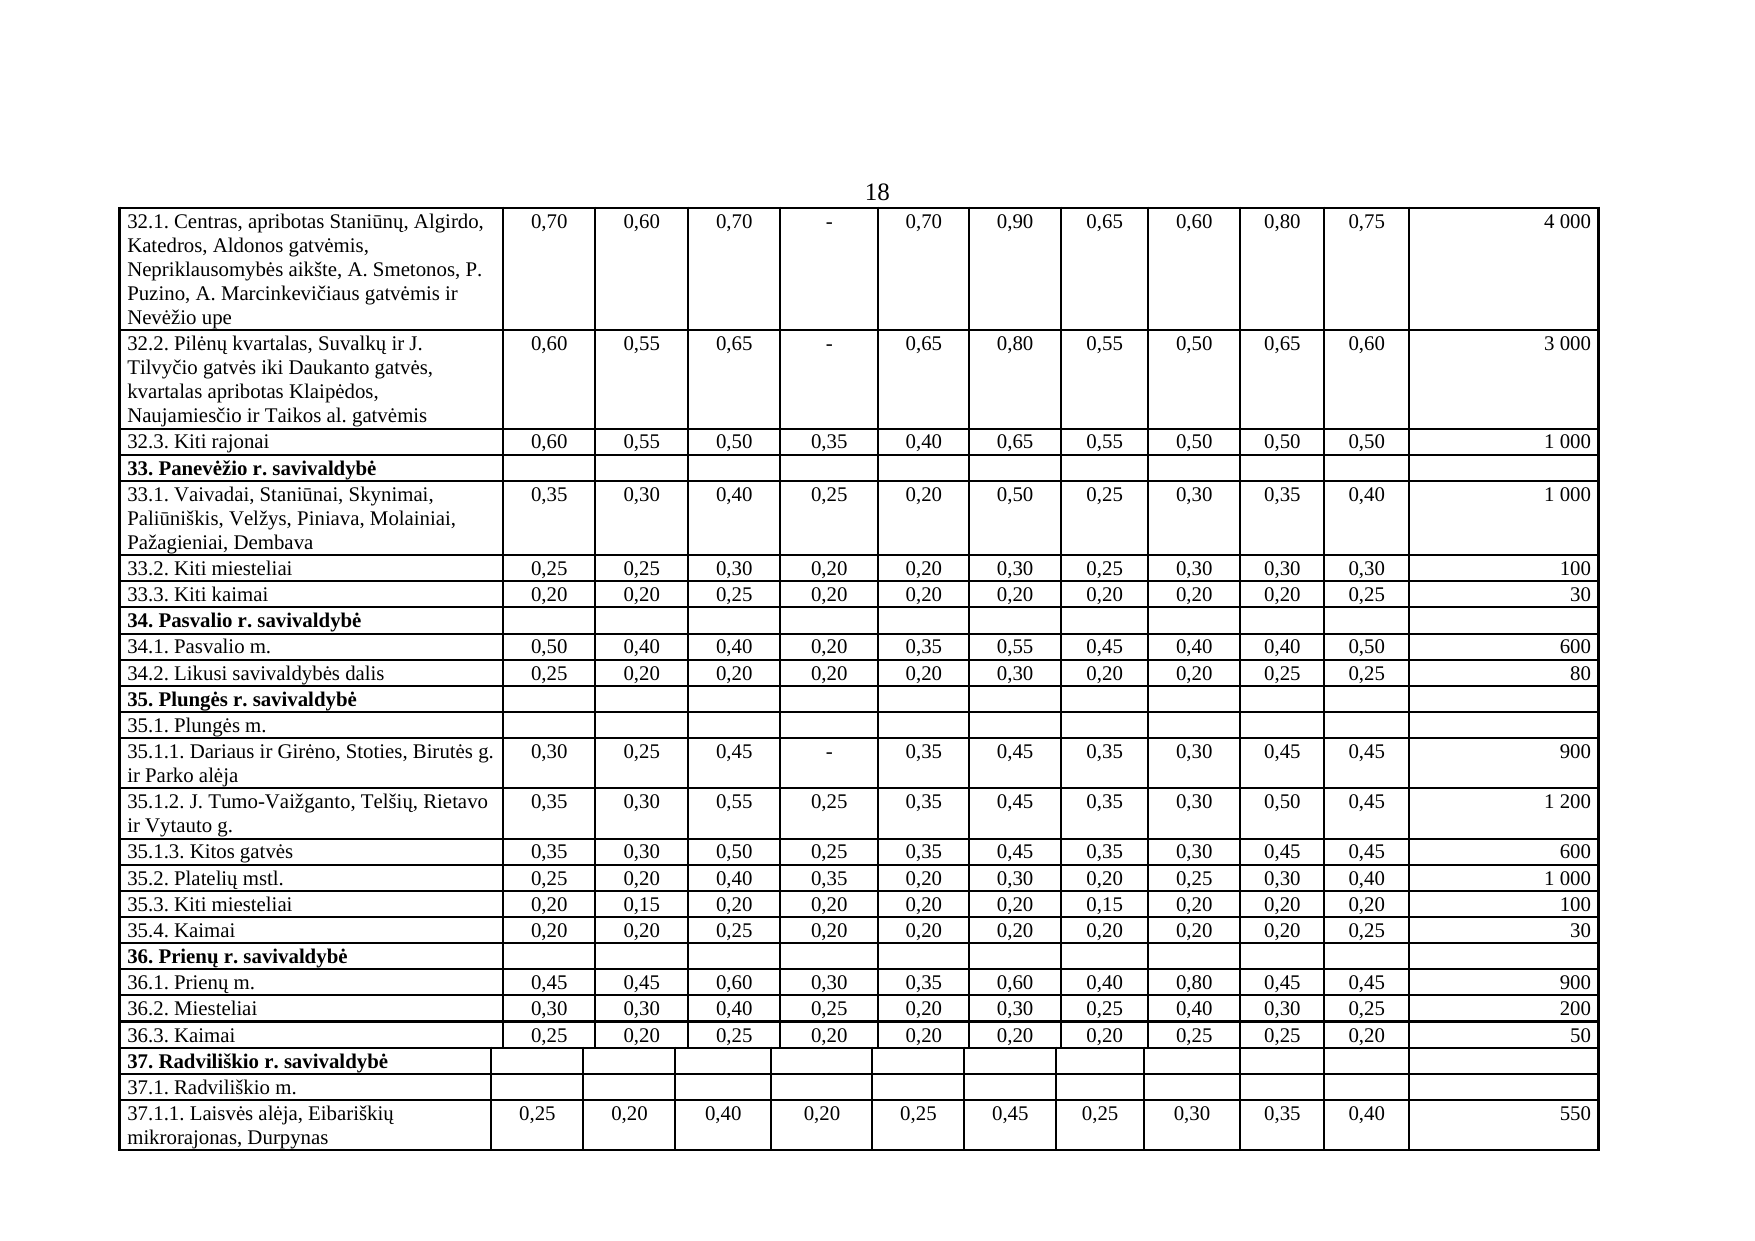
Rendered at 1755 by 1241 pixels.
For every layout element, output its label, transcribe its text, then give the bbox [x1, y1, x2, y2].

table_cell 0,35 [1062, 840, 1147, 863]
table_cell [689, 456, 779, 480]
table_cell 0,40 [1149, 996, 1239, 1020]
table_cell 0,60 [970, 970, 1060, 994]
table_cell 0,35 [504, 840, 594, 863]
table_cell - [781, 739, 877, 787]
table_cell 0,20 [1149, 582, 1239, 606]
table_cell 0,20 [689, 892, 779, 916]
table_cell 0,50 [970, 482, 1060, 554]
table_cell 0,25 [1062, 556, 1147, 580]
table_cell 0,45 [970, 739, 1060, 787]
table_cell 0,55 [1062, 331, 1147, 427]
table_cell 0,20 [879, 1023, 968, 1047]
table_cell 0,40 [879, 430, 968, 453]
table_cell 0,20 [584, 1101, 674, 1149]
table_cell 0,50 [1241, 430, 1323, 453]
table_cell 1 000 [1410, 866, 1597, 890]
table_cell [1325, 456, 1408, 480]
table_cell [1062, 713, 1147, 737]
table_cell 1 000 [1410, 482, 1597, 554]
table_cell 0,45 [504, 970, 594, 994]
table_cell [596, 456, 687, 480]
table_cell 0,70 [689, 209, 779, 329]
table_cell 30 [1410, 582, 1597, 606]
table_cell [1062, 944, 1147, 968]
table_cell 37. Radviliškio r. savivaldybė [121, 1049, 490, 1073]
table_cell [596, 713, 687, 737]
table_cell [1410, 1075, 1597, 1099]
table_cell 0,65 [879, 331, 968, 427]
table_cell [504, 687, 594, 711]
table_cell 0,25 [781, 840, 877, 863]
table_cell 33. Panevėžio r. savivaldybė [121, 456, 502, 480]
table_cell 50 [1410, 1023, 1597, 1047]
table_cell 0,35 [504, 482, 594, 554]
table_cell 0,50 [504, 635, 594, 658]
table_cell [1241, 456, 1323, 480]
table_cell 80 [1410, 661, 1597, 685]
table_cell [689, 608, 779, 632]
table_cell 0,25 [492, 1101, 582, 1149]
table_cell 0,30 [970, 866, 1060, 890]
table_cell 0,20 [596, 661, 687, 685]
table_cell 35. Plungės r. savivaldybė [121, 687, 502, 711]
table_cell 0,30 [970, 996, 1060, 1020]
table_cell 0,25 [1325, 661, 1408, 685]
table_cell 0,25 [1241, 661, 1323, 685]
table_cell 0,20 [970, 892, 1060, 916]
table_cell 35.1.3. Kitos gatvės [121, 840, 502, 863]
table_cell 0,65 [970, 430, 1060, 453]
table_cell 0,40 [689, 635, 779, 658]
table_cell 0,35 [1062, 739, 1147, 787]
table_cell 0,20 [1062, 1023, 1147, 1047]
table_cell [1149, 687, 1239, 711]
table_cell [970, 456, 1060, 480]
table_cell [504, 608, 594, 632]
table_cell 0,25 [504, 661, 594, 685]
table_cell [970, 608, 1060, 632]
table_cell [1241, 608, 1323, 632]
table_cell 37.1. Radviliškio m. [121, 1075, 490, 1099]
table_cell 0,20 [689, 661, 779, 685]
table_cell 0,20 [879, 996, 968, 1020]
table_cell [970, 687, 1060, 711]
table_cell [781, 713, 877, 737]
table_cell [596, 944, 687, 968]
table_cell 0,20 [879, 661, 968, 685]
table_cell 0,25 [504, 556, 594, 580]
table_cell [873, 1049, 963, 1073]
table_cell 30 [1410, 918, 1597, 942]
table_cell 35.1.1. Dariaus ir Girėno, Stoties, Birutės g. ir Parko alėja [121, 739, 502, 787]
table_cell 0,70 [879, 209, 968, 329]
table_cell 0,20 [1241, 582, 1323, 606]
table_cell [584, 1075, 674, 1099]
table_cell 35.4. Kaimai [121, 918, 502, 942]
table_cell 4 000 [1410, 209, 1597, 329]
table_cell 0,35 [1241, 1101, 1323, 1149]
table_cell 0,25 [781, 482, 877, 554]
table_cell 200 [1410, 996, 1597, 1020]
table_cell 0,35 [1241, 482, 1323, 554]
table_cell 0,55 [1062, 430, 1147, 453]
table_cell 0,30 [1325, 556, 1408, 580]
table_cell 0,20 [1062, 661, 1147, 685]
table_cell [1325, 687, 1408, 711]
table_cell 100 [1410, 892, 1597, 916]
table_cell 0,55 [596, 430, 687, 453]
table_cell 0,80 [1241, 209, 1323, 329]
table_cell 0,65 [689, 331, 779, 427]
table_cell [676, 1049, 770, 1073]
table_cell [1149, 713, 1239, 737]
table_cell [492, 1075, 582, 1099]
table_cell 0,40 [689, 996, 779, 1020]
table_cell 0,40 [1325, 482, 1408, 554]
table_cell [1325, 1049, 1408, 1073]
table_cell 1 000 [1410, 430, 1597, 453]
table_cell 0,20 [1149, 892, 1239, 916]
table_cell 0,30 [970, 661, 1060, 685]
table_cell 0,35 [781, 866, 877, 890]
table_cell 0,30 [1149, 840, 1239, 863]
table_cell [1149, 944, 1239, 968]
table_cell [1410, 456, 1597, 480]
table_cell 0,25 [504, 1023, 594, 1047]
table_cell 0,20 [781, 892, 877, 916]
table_cell 34.2. Likusi savivaldybės dalis [121, 661, 502, 685]
table_cell 0,45 [970, 789, 1060, 837]
table_cell [772, 1049, 871, 1073]
table_cell 0,20 [596, 1023, 687, 1047]
table_cell [1149, 456, 1239, 480]
table_cell 0,40 [1062, 970, 1147, 994]
table_cell [1410, 687, 1597, 711]
table_cell 0,55 [970, 635, 1060, 658]
table_cell 0,45 [1325, 789, 1408, 837]
table_cell 0,25 [1325, 996, 1408, 1020]
table_cell 0,20 [504, 918, 594, 942]
table_cell 0,55 [689, 789, 779, 837]
table_cell [689, 944, 779, 968]
table_cell [772, 1075, 871, 1099]
table_cell 0,20 [879, 556, 968, 580]
table_cell [879, 456, 968, 480]
table_cell 0,45 [689, 739, 779, 787]
table_cell 0,25 [596, 739, 687, 787]
table_cell 0,20 [1062, 866, 1147, 890]
table_cell [970, 944, 1060, 968]
table_cell [1062, 456, 1147, 480]
table_cell [879, 687, 968, 711]
table_cell 0,30 [781, 970, 877, 994]
table_cell [1241, 1075, 1323, 1099]
table_cell [1325, 608, 1408, 632]
table_cell 600 [1410, 840, 1597, 863]
table_cell 0,35 [781, 430, 877, 453]
table_cell 550 [1410, 1101, 1597, 1149]
table_cell [781, 687, 877, 711]
table_cell [1149, 608, 1239, 632]
table_cell 0,30 [1149, 739, 1239, 787]
table_cell 32.3. Kiti rajonai [121, 430, 502, 453]
table_cell 0,45 [1062, 635, 1147, 658]
table_cell [879, 608, 968, 632]
table_cell 0,20 [781, 918, 877, 942]
table_cell 0,60 [689, 970, 779, 994]
table_cell 0,45 [1241, 739, 1323, 787]
table_cell 0,20 [970, 582, 1060, 606]
table_cell 0,25 [1149, 1023, 1239, 1047]
table_cell 900 [1410, 739, 1597, 787]
table_cell 0,60 [1149, 209, 1239, 329]
table_cell 0,20 [1149, 661, 1239, 685]
table_cell 35.1.2. J. Tumo-Vaižganto, Telšių, Rietavo ir Vytauto g. [121, 789, 502, 837]
table_cell 0,20 [879, 582, 968, 606]
table_cell 0,20 [970, 1023, 1060, 1047]
table_cell 0,45 [1325, 970, 1408, 994]
table_cell [873, 1075, 963, 1099]
table_cell 0,45 [1241, 970, 1323, 994]
table_cell 0,30 [1149, 789, 1239, 837]
table_cell 0,20 [781, 582, 877, 606]
table_cell 0,45 [1325, 840, 1408, 863]
table_cell 0,25 [504, 866, 594, 890]
table_cell 0,20 [596, 918, 687, 942]
table_cell 0,45 [965, 1101, 1055, 1149]
table_cell [676, 1075, 770, 1099]
table_cell [1062, 608, 1147, 632]
table_cell 0,30 [1149, 556, 1239, 580]
table_cell 0,30 [596, 840, 687, 863]
table_cell [1145, 1049, 1239, 1073]
table_cell [504, 456, 594, 480]
table_cell 33.1. Vaivadai, Staniūnai, Skynimai, Paliūniškis, Velžys, Piniava, Molainiai, Pažagieniai, Dembava [121, 482, 502, 554]
table_cell 34. Pasvalio r. savivaldybė [121, 608, 502, 632]
table_cell [1057, 1075, 1143, 1099]
table_cell 0,20 [781, 635, 877, 658]
table_cell [965, 1075, 1055, 1099]
table_cell 35.1. Plungės m. [121, 713, 502, 737]
table_cell - [781, 209, 877, 329]
table_cell 0,30 [1241, 556, 1323, 580]
table_cell 0,30 [970, 556, 1060, 580]
table_cell 37.1.1. Laisvės alėja, Eibariškių mikrorajonas, Durpynas [121, 1101, 490, 1149]
table_cell 0,25 [1241, 1023, 1323, 1047]
table_cell 34.1. Pasvalio m. [121, 635, 502, 658]
table_cell 0,30 [504, 739, 594, 787]
table_cell 0,20 [504, 892, 594, 916]
table_cell 35.2. Platelių mstl. [121, 866, 502, 890]
table_cell 0,30 [596, 789, 687, 837]
table_cell 0,25 [1325, 918, 1408, 942]
table_cell 0,15 [1062, 892, 1147, 916]
table_cell 33.3. Kiti kaimai [121, 582, 502, 606]
table_cell 0,50 [1149, 430, 1239, 453]
table_cell 0,25 [1062, 996, 1147, 1020]
table_cell 35.3. Kiti miesteliai [121, 892, 502, 916]
table_cell 3 000 [1410, 331, 1597, 427]
table_cell 0,40 [689, 866, 779, 890]
table_cell [781, 608, 877, 632]
table_cell 0,35 [879, 840, 968, 863]
table_cell [1325, 1075, 1408, 1099]
table_cell [1325, 713, 1408, 737]
table_cell 0,35 [879, 635, 968, 658]
table_cell 0,50 [689, 430, 779, 453]
table_cell 0,45 [596, 970, 687, 994]
table_cell [596, 608, 687, 632]
table_cell 0,20 [1325, 892, 1408, 916]
table_cell 0,60 [504, 430, 594, 453]
table_cell 0,20 [879, 892, 968, 916]
table_cell [965, 1049, 1055, 1073]
table_cell [1410, 713, 1597, 737]
table_cell [1145, 1075, 1239, 1099]
table_cell [781, 456, 877, 480]
table_cell 36. Prienų r. savivaldybė [121, 944, 502, 968]
table_cell 0,40 [1149, 635, 1239, 658]
table_cell 0,25 [596, 556, 687, 580]
table_cell 0,30 [1145, 1101, 1239, 1149]
table_cell 0,20 [970, 918, 1060, 942]
table_cell 0,20 [596, 866, 687, 890]
table_cell [1241, 944, 1323, 968]
table_cell 0,80 [1149, 970, 1239, 994]
table_cell [504, 713, 594, 737]
table_cell 0,25 [1149, 866, 1239, 890]
table_cell 0,45 [1325, 739, 1408, 787]
table_cell [1325, 944, 1408, 968]
table_cell 0,20 [1241, 918, 1323, 942]
table_cell 600 [1410, 635, 1597, 658]
table_cell 0,20 [1241, 892, 1323, 916]
table_cell [1410, 608, 1597, 632]
table_cell 0,50 [1149, 331, 1239, 427]
table_cell 36.1. Prienų m. [121, 970, 502, 994]
table_cell [689, 713, 779, 737]
table_cell 0,50 [1325, 430, 1408, 453]
table_cell 900 [1410, 970, 1597, 994]
table_cell 0,40 [1325, 866, 1408, 890]
table_cell 0,35 [879, 789, 968, 837]
table_cell 0,40 [1241, 635, 1323, 658]
table_cell 100 [1410, 556, 1597, 580]
table_cell 0,35 [879, 739, 968, 787]
table_cell 0,40 [676, 1101, 770, 1149]
table_cell 36.3. Kaimai [121, 1023, 502, 1047]
table_cell 0,45 [1241, 840, 1323, 863]
table_cell 0,40 [1325, 1101, 1408, 1149]
table_cell 0,30 [596, 482, 687, 554]
table_cell 0,40 [596, 635, 687, 658]
table_cell [1241, 713, 1323, 737]
table_cell [689, 687, 779, 711]
table_cell 0,25 [873, 1101, 963, 1149]
table_cell 0,20 [1325, 1023, 1408, 1047]
table_cell 0,25 [1325, 582, 1408, 606]
table_cell 0,90 [970, 209, 1060, 329]
table_cell [970, 713, 1060, 737]
table_cell 0,20 [1149, 918, 1239, 942]
table_cell 0,30 [689, 556, 779, 580]
table_cell 0,25 [1062, 482, 1147, 554]
table_cell 0,25 [689, 1023, 779, 1047]
table_cell 0,30 [1241, 996, 1323, 1020]
table_cell 0,20 [879, 918, 968, 942]
table_cell 0,50 [1241, 789, 1323, 837]
table_cell 32.2. Pilėnų kvartalas, Suvalkų ir J. Tilvyčio gatvės iki Daukanto gatvės, kvartalas apribotas Klaipėdos, Naujamiesčio ir Taikos al. gatvėmis [121, 331, 502, 427]
table_cell 0,20 [879, 866, 968, 890]
table_cell [492, 1049, 582, 1073]
table_cell 0,35 [1062, 789, 1147, 837]
table_cell [596, 687, 687, 711]
table_cell [1062, 687, 1147, 711]
table_cell 0,50 [1325, 635, 1408, 658]
table_cell 0,25 [781, 996, 877, 1020]
table_cell 32.1. Centras, apribotas Staniūnų, Algirdo, Katedros, Aldonos gatvėmis, Nepriklausomybės aikšte, A. Smetonos, P. Puzino, A. Marcinkevičiaus gatvėmis ir Nevėžio upe [121, 209, 502, 329]
table_cell 0,55 [596, 331, 687, 427]
table_cell - [781, 331, 877, 427]
table_cell 0,20 [772, 1101, 871, 1149]
table_cell [584, 1049, 674, 1073]
table_cell 36.2. Miesteliai [121, 996, 502, 1020]
table_cell 0,30 [1241, 866, 1323, 890]
table_cell 0,25 [689, 582, 779, 606]
table_cell [879, 713, 968, 737]
table_cell 0,60 [1325, 331, 1408, 427]
table_cell 0,45 [970, 840, 1060, 863]
table_cell 0,20 [504, 582, 594, 606]
table_cell 0,20 [596, 582, 687, 606]
table_cell [879, 944, 968, 968]
table_cell 0,20 [1062, 918, 1147, 942]
table_cell [781, 944, 877, 968]
table_cell 0,50 [689, 840, 779, 863]
table_cell 0,20 [1062, 582, 1147, 606]
table_cell 0,65 [1241, 331, 1323, 427]
table_cell 0,75 [1325, 209, 1408, 329]
table_cell 0,65 [1062, 209, 1147, 329]
table_cell 0,30 [596, 996, 687, 1020]
table_cell 0,60 [596, 209, 687, 329]
table_cell [504, 944, 594, 968]
table_cell [1241, 687, 1323, 711]
table_cell 0,25 [1057, 1101, 1143, 1149]
table_cell 0,40 [689, 482, 779, 554]
table_cell 0,35 [879, 970, 968, 994]
table_cell 1 200 [1410, 789, 1597, 837]
table_cell 0,20 [879, 482, 968, 554]
table_cell 0,20 [781, 1023, 877, 1047]
table_cell [1410, 944, 1597, 968]
table_cell 0,35 [504, 789, 594, 837]
table_cell [1241, 1049, 1323, 1073]
table_cell 0,60 [504, 331, 594, 427]
table_cell 33.2. Kiti miesteliai [121, 556, 502, 580]
table_cell 0,25 [781, 789, 877, 837]
table_cell 0,20 [781, 556, 877, 580]
table_cell 0,80 [970, 331, 1060, 427]
table_cell 0,20 [781, 661, 877, 685]
table_cell 0,15 [596, 892, 687, 916]
table_cell [1057, 1049, 1143, 1073]
table_cell 0,30 [1149, 482, 1239, 554]
table_cell [1410, 1049, 1597, 1073]
table_cell 0,30 [504, 996, 594, 1020]
table_cell 0,25 [689, 918, 779, 942]
table_cell 0,70 [504, 209, 594, 329]
